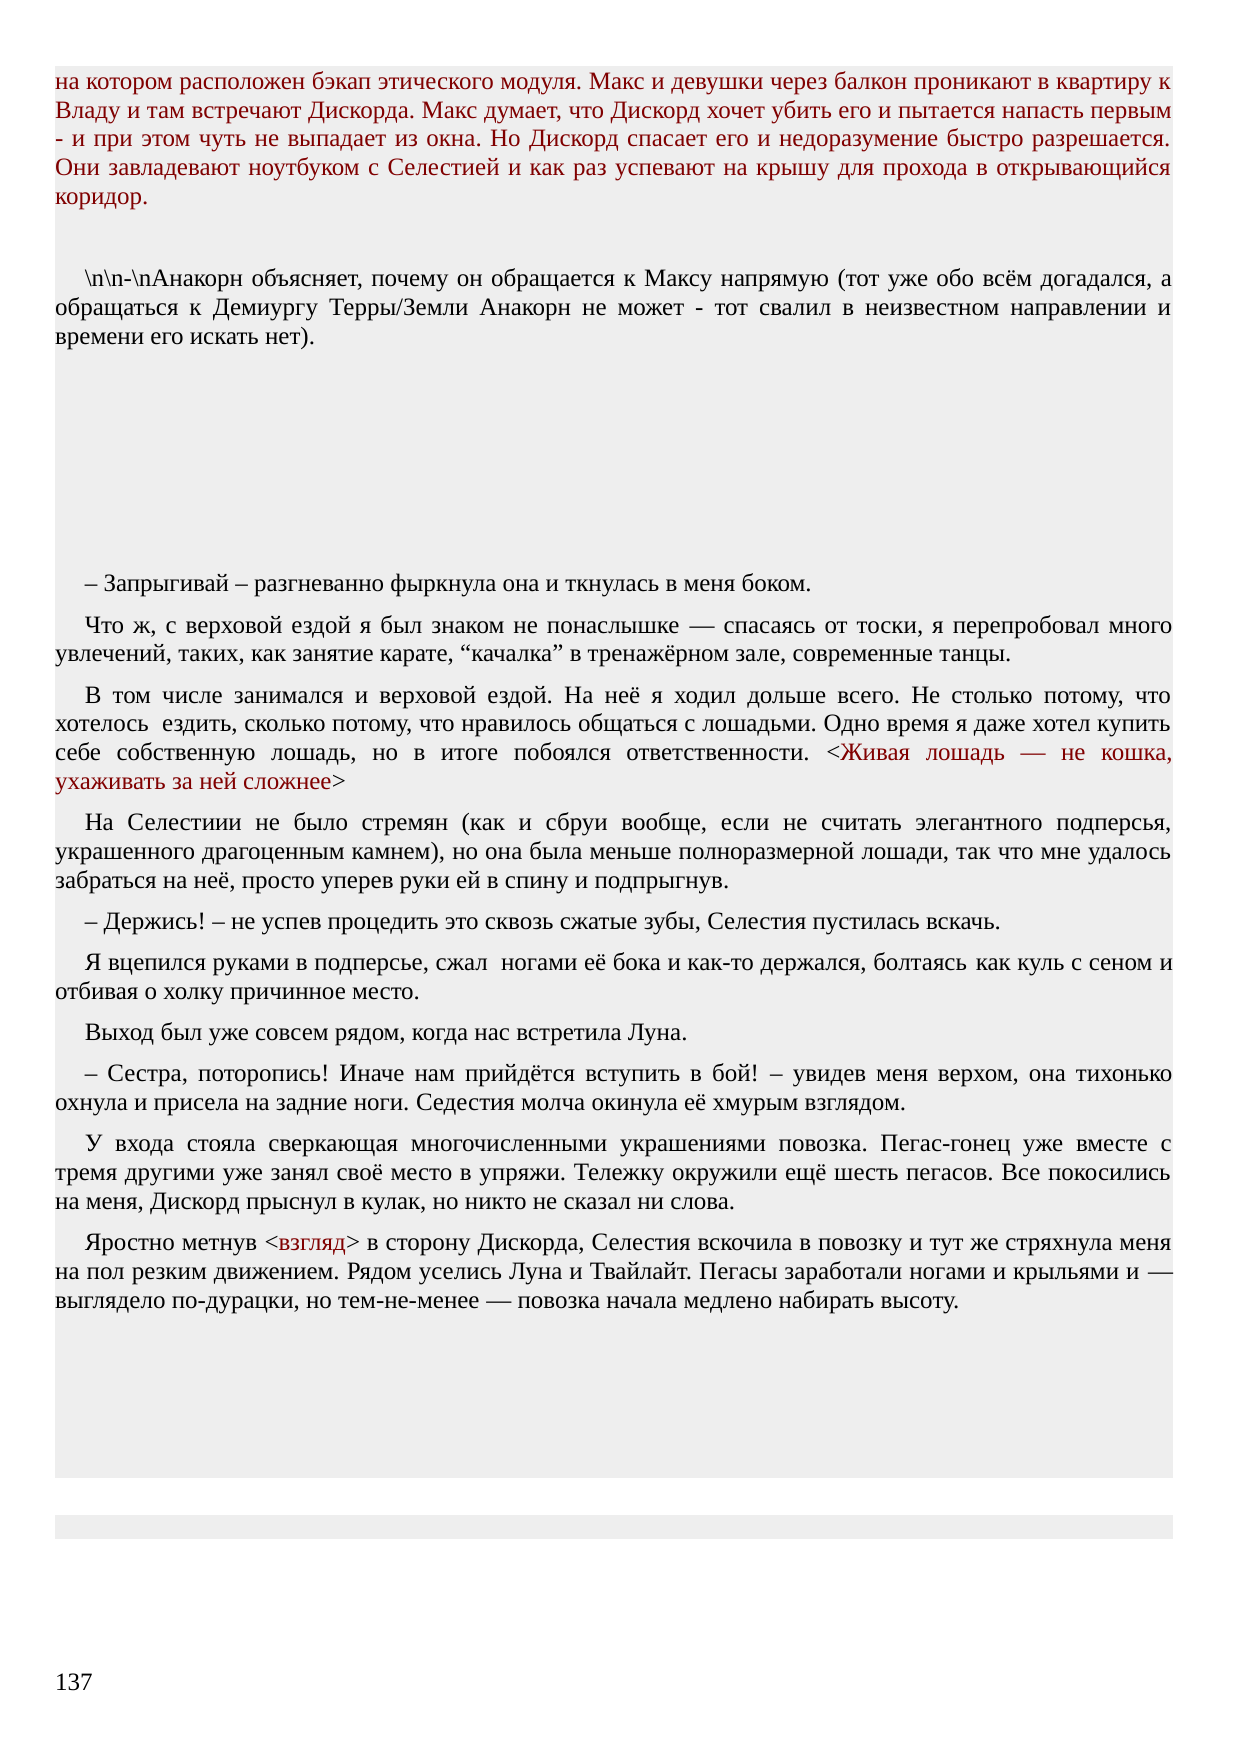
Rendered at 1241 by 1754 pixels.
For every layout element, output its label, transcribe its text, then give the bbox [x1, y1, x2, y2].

text Что ж, с верховой ездой я был знаком не понаслышке — спасаясь от тоски, я перепробовал много увлечений, таких, как занятие карате, “качалка” в тренажёрном зале, современные танцы. [55, 610, 1173, 667]
text \n\n-\nАнакорн объясняет, почему он обращается к Максу напрямую (тот уже обо всём догадался, а обращаться к Демиургу Терры/Земли Анакорн не может - тот свалил в неизвестном направлении и времени его искать нет). [55, 263, 1173, 350]
text на котором расположен бэкап этического модуля. Макс и девушки через балкон проникают в квартиру к Владу и там встречают Дискорда. Макс думает, что Дискорд хочет убить его и пытается напасть первым - и при этом чуть не выпадает из окна. Но Дискорд спасает его и недоразумение быстро разрешается. Они завладевают ноутбуком с Селестией и как раз успевают на крышу для прохода в открывающийся коридор. [55, 66, 1173, 210]
text Я вцепился руками в подперсье, сжал ногами её бока и как-то держался, болтаясь как куль с сеном и отбивая о холку причинное место. [55, 947, 1173, 1005]
text – Сестра, поторопись! Иначе нам прийдётся вступить в бой! – увидев меня верхом, она тихонько охнула и присела на задние ноги. Седестия молча окинула её хмурым взглядом. [55, 1058, 1173, 1116]
text Выход был уже совсем рядом, когда нас встретила Луна. [55, 1017, 1173, 1046]
text В том числе занимался и верховой ездой. На неё я ходил дольше всего. Не столько потому, что хотелось ездить, сколько потому, что нравилось общаться с лошадьми. Одно время я даже хотел купить себе собственную лошадь, но в итоге побоялся ответственности. <Живая лошадь — не кошка, ухаживать за ней сложнее> [55, 680, 1173, 795]
text На Селестиии не было стремян (как и сбруи вообще, если не считать элегантного подперсья, украшенного драгоценным камнем), но она была меньше полноразмерной лошади, так что мне удалось забраться на неё, просто уперев руки ей в спину и подпрыгнув. [55, 807, 1173, 893]
text Яростно метнув <взгляд> в сторону Дискорда, Селестия вскочила в повозку и тут же стряхнула меня на пол резким движением. Рядом уселись Луна и Твайлайт. Пегасы заработали ногами и крыльями и — выглядело по-дурацки, но тем-не-менее — повозка начала медлено набирать высоту. [55, 1227, 1173, 1313]
text – Держись! – не успев процедить это сквозь сжатые зубы, Селестия пустилась вскачь. [55, 906, 1173, 935]
text У входа стояла сверкающая многочисленными украшениями повозка. Пегас-гонец уже вместе с тремя другими уже занял своё место в упряжи. Тележку окружили ещё шесть пегасов. Все покосились на меня, Дискорд прыснул в кулак, но никто не сказал ни слова. [55, 1128, 1173, 1215]
text – Запрыгивай – разгневанно фыркнула она и ткнулась в меня боком. [55, 568, 1173, 597]
